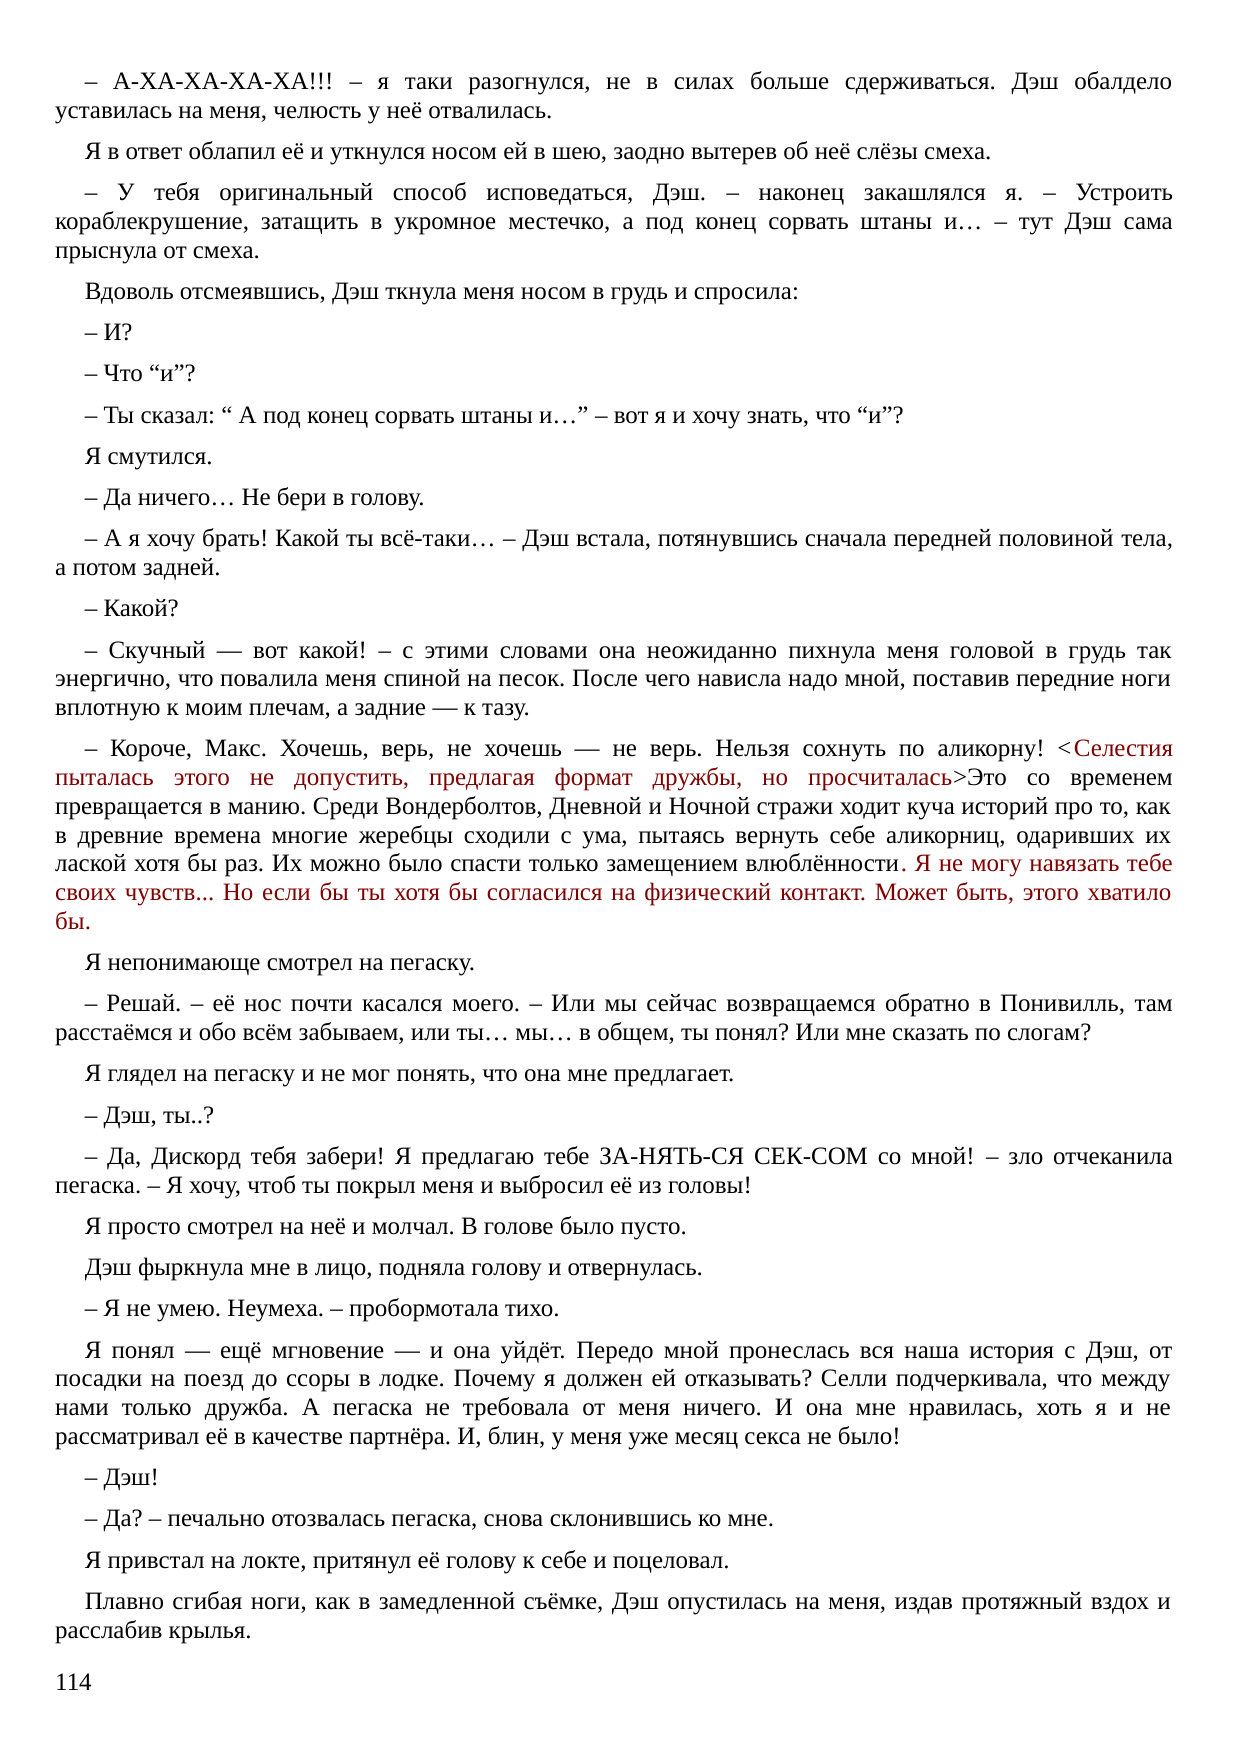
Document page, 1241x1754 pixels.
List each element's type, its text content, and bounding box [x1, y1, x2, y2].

text Я понял — ещё мгновение — и она уйдёт. Передо мной пронеслась вся наша история с Дэш, от посадки на поезд до ссоры в лодке. Почему я должен ей отказывать? Селли подчеркивала, что между нами только дружба. А пегаска не требовала от меня ничего. И она мне нравилась, хоть я и не рассматривал её в качестве партнёра. И, блин, у меня уже месяц секса не было! [55, 1335, 1173, 1450]
text – А я хочу брать! Какой ты всё-таки… – Дэш встала, потянувшись сначала передней половиной тела, а потом задней. [55, 523, 1173, 581]
text Дэш фыркнула мне в лицо, подняла голову и отвернулась. [55, 1252, 1173, 1281]
text – Ты сказал: “ А под конец сорвать штаны и…” – вот я и хочу знать, что “и”? [55, 400, 1173, 428]
text – И? [55, 317, 1173, 346]
text – Я не умею. Неумеха. – пробормотала тихо. [55, 1293, 1173, 1322]
text Я непонимающе смотрел на пегаску. [55, 947, 1173, 976]
text – Скучный — вот какой! – с этими словами она неожиданно пихнула меня головой в грудь так энергично, что повалила меня спиной на песок. После чего нависла надо мной, поставив передние ноги вплотную к моим плечам, а задние — к тазу. [55, 635, 1173, 721]
text – А-ХА-ХА-ХА-ХА!!! – я таки разогнулся, не в силах больше сдерживаться. Дэш обалдело уставилась на меня, челюсть у неё отвалилась. [55, 66, 1173, 123]
text – Да, Дискорд тебя забери! Я предлагаю тебе ЗА-НЯТЬ-СЯ СЕК-СОМ со мной! – зло отчеканила пегаска. – Я хочу, чтоб ты покрыл меня и выбросил её из головы! [55, 1141, 1173, 1198]
text – У тебя оригинальный способ исповедаться, Дэш. – наконец закашлялся я. – Устроить кораблекрушение, затащить в укромное местечко, а под конец сорвать штаны и… – тут Дэш сама прыснула от смеха. [55, 177, 1173, 263]
text Я смутился. [55, 441, 1173, 470]
text – Какой? [55, 593, 1173, 622]
text Я в ответ облапил её и уткнулся носом ей в шею, заодно вытерев об неё слёзы смеха. [55, 136, 1173, 165]
text – Решай. – её нос почти касался моего. – Или мы сейчас возвращаемся обратно в Понивилль, там расстаёмся и обо всём забываем, или ты… мы… в общем, ты понял? Или мне сказать по слогам? [55, 988, 1173, 1046]
text – Да ничего… Не бери в голову. [55, 482, 1173, 511]
text – Что “и”? [55, 358, 1173, 387]
text – Дэш, ты..? [55, 1100, 1173, 1128]
text Я привстал на локте, притянул её голову к себе и поцеловал. [55, 1545, 1173, 1573]
text Я глядел на пегаску и не мог понять, что она мне предлагает. [55, 1058, 1173, 1087]
text – Короче, Макс. Хочешь, верь, не хочешь — не верь. Нельзя сохнуть по аликорну! <Селестия пыталась этого не допустить, предлагая формат дружбы, но просчиталась>Это со временем превращается в манию. Среди Вондерболтов, Дневной и Ночной стражи ходит куча историй про то, как в древние времена многие жеребцы сходили с ума, пытаясь вернуть себе аликорниц, одаривших их лаской хотя бы раз. Их можно было спасти только замещением влюблённости. Я не могу навязать тебе своих чувств... Но если бы ты хотя бы согласился на физический контакт. Может быть, этого хватило бы. [55, 733, 1173, 935]
text Я просто смотрел на неё и молчал. В голове было пусто. [55, 1211, 1173, 1240]
text – Дэш! [55, 1462, 1173, 1491]
text Вдоволь отсмеявшись, Дэш ткнула меня носом в грудь и спросила: [55, 276, 1173, 305]
text Плавно сгибая ноги, как в замедленной съёмке, Дэш опустилась на меня, издав протяжный вздох и расслабив крылья. [55, 1586, 1173, 1643]
text – Да? – печально отозвалась пегаска, снова склонившись ко мне. [55, 1503, 1173, 1532]
